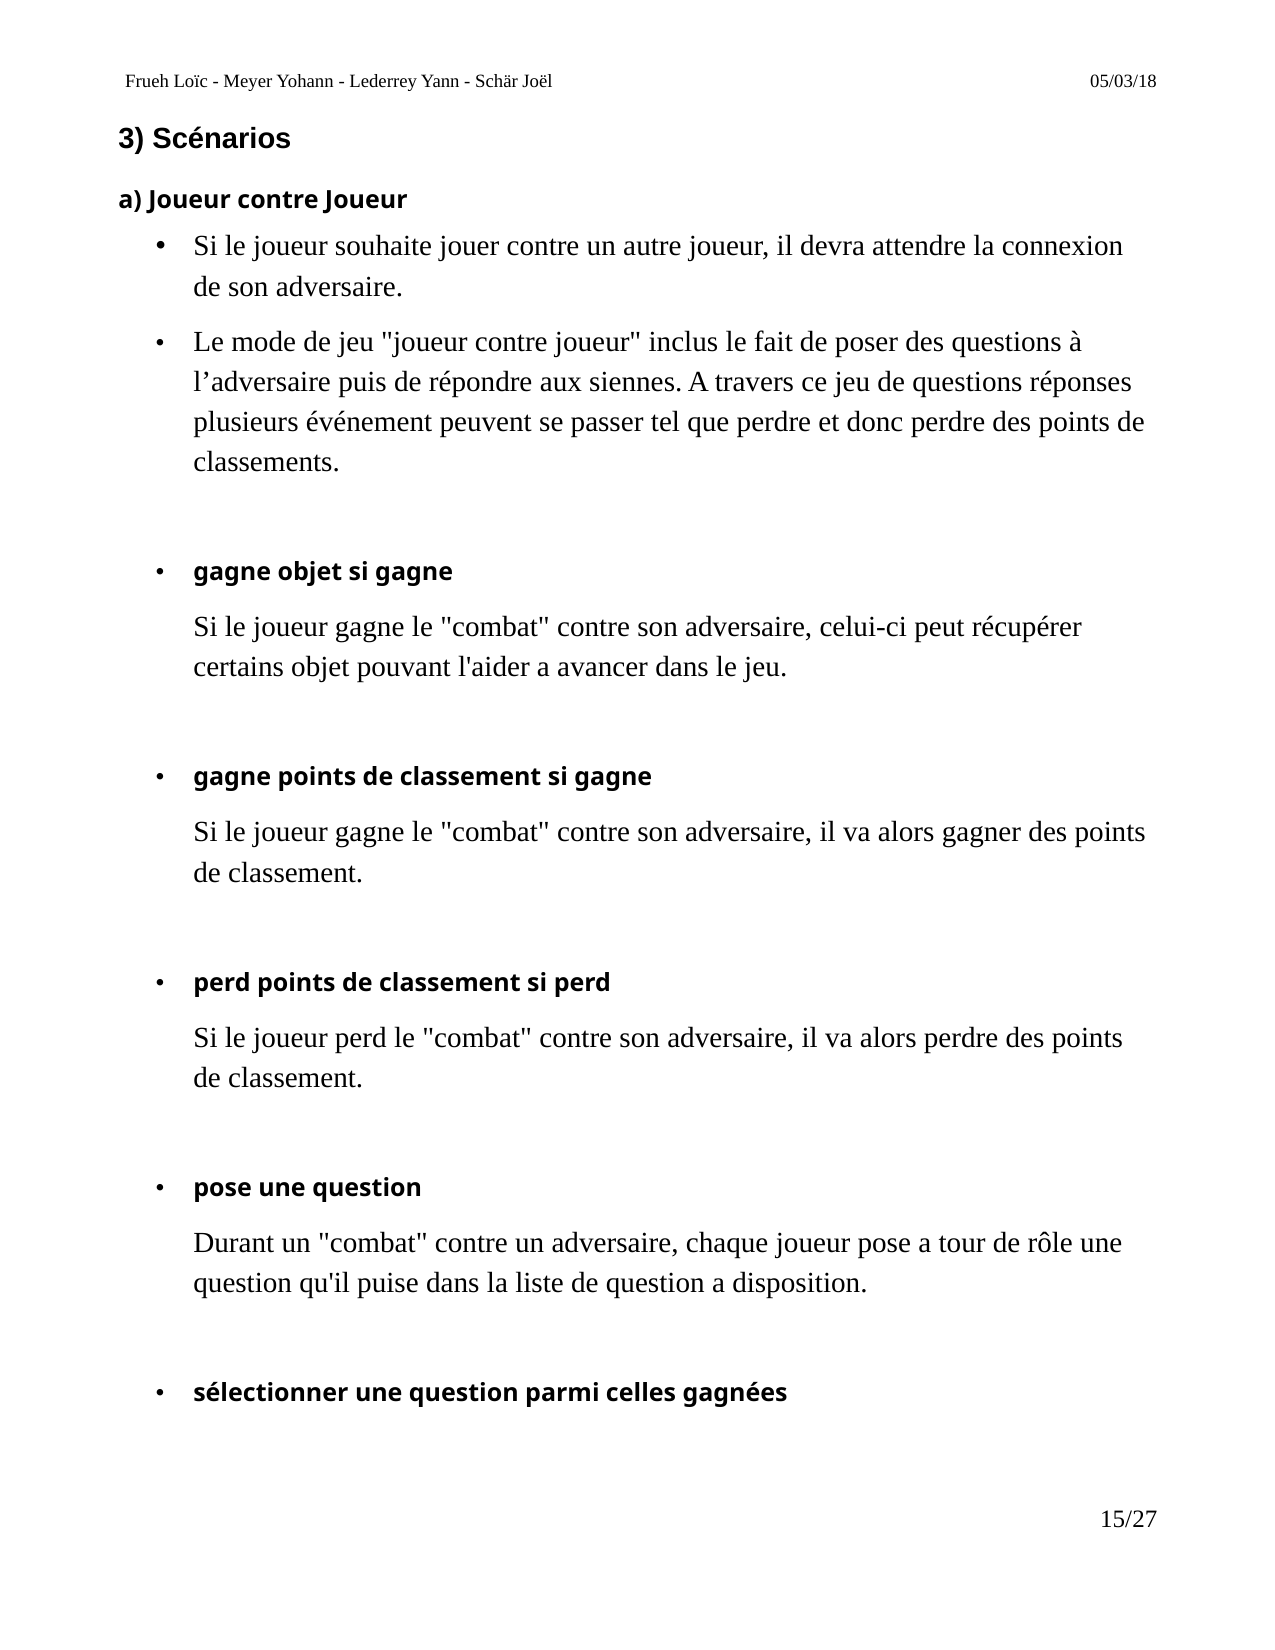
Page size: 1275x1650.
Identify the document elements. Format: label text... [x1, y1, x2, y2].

list perd points de classement si perd [156, 964, 1157, 998]
list Si le joueur souhaite jouer contre un autre joueur, il devra attendre la connexion de son adversaire. [156, 228, 1157, 302]
list Le mode de jeu "joueur contre joueur" inclus le fait de poser des questions à l’adversaire puis de répondre aux siennes. A travers ce jeu de questions réponses plusieurs événement peuvent se passer tel que perdre et donc perdre des points de classements. [156, 324, 1157, 478]
list Si le joueur perd le "combat" contre son adversaire, il va alors perdre des points de classement. [156, 1020, 1157, 1093]
list Durant un "combat" contre un adversaire, chaque joueur pose a tour de rôle une question qu'il puise dans la liste de question a disposition. [156, 1225, 1157, 1299]
subtitle a) Joueur contre Joueur [118, 182, 1157, 216]
list gagne objet si gagne [156, 554, 1157, 588]
subtitle 3) Scénarios [118, 121, 1157, 155]
list pose une question [156, 1169, 1157, 1203]
list sélectionner une question parmi celles gagnées [156, 1375, 1157, 1409]
list Si le joueur gagne le "combat" contre son adversaire, celui-ci peut récupérer certains objet pouvant l'aider a avancer dans le jeu. [156, 609, 1157, 683]
list Si le joueur gagne le "combat" contre son adversaire, il va alors gagner des points de classement. [156, 814, 1157, 888]
list gagne points de classement si gagne [156, 759, 1157, 793]
